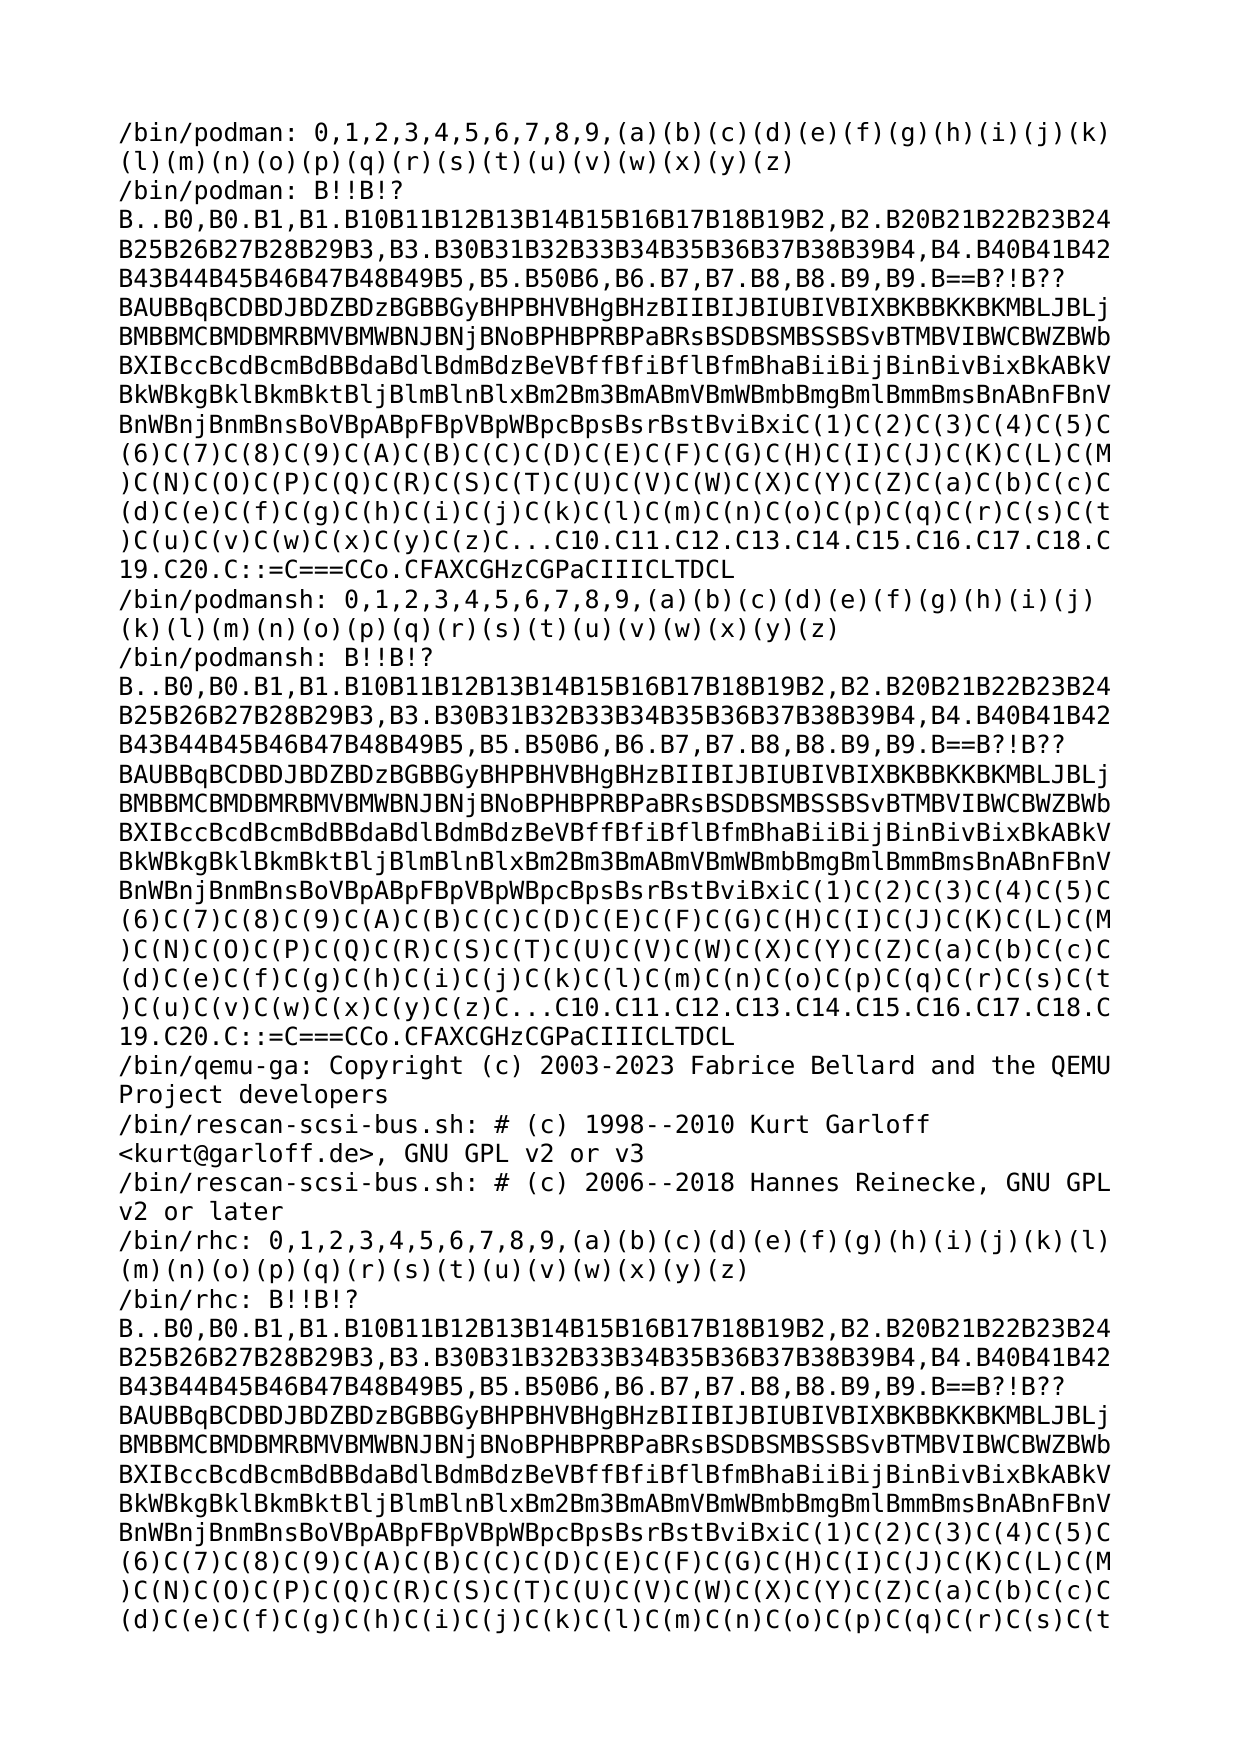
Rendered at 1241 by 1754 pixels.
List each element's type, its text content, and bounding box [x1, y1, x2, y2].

text /bin/podman: 0,1,2,3,4,5,6,7,8,9,(a)(b)(c)(d)(e)(f)(g)(h)(i)(j)(k)(l)(m)(n)(o)(p)(q)(r)(s)(t)(u)(v)(w)(x)(y)(z) /bin/podman: B!!B!?B..B0,B0.B1,B1.B10B11B12B13B14B15B16B17B18B19B2,B2.B20B21B22B23B24B25B26B27B28B29B3,B3.B30B31B32B33B34B35B36B37B38B39B4,B4.B40B41B42B43B44B45B46B47B48B49B5,B5.B50B6,B6.B7,B7.B8,B8.B9,B9.B==B?!B??BAUBBqBCDBDJBDZBDzBGBBGyBHPBHVBHgBHzBIIBIJBIUBIVBIXBKBBKKBKMBLJBLjBMBBMCBMDBMRBMVBMWBNJBNjBNoBPHBPRBPaBRsBSDBSMBSSBSvBTMBVIBWCBWZBWbBXIBccBcdBcmBdBBdaBdlBdmBdzBeVBffBfiBflBfmBhaBiiBijBinBivBixBkABkVBkWBkgBklBkmBktBljBlmBlnBlxBm2Bm3BmABmVBmWBmbBmgBmlBmmBmsBnABnFBnVBnWBnjBnmBnsBoVBpABpFBpVBpWBpcBpsBsrBstBviBxiC(1)C(2)C(3)C(4)C(5)C(6)C(7)C(8)C(9)C(A)C(B)C(C)C(D)C(E)C(F)C(G)C(H)C(I)C(J)C(K)C(L)C(M)C(N)C(O)C(P)C(Q)C(R)C(S)C(T)C(U)C(V)C(W)C(X)C(Y)C(Z)C(a)C(b)C(c)C(d)C(e)C(f)C(g)C(h)C(i)C(j)C(k)C(l)C(m)C(n)C(o)C(p)C(q)C(r)C(s)C(t)C(u)C(v)C(w)C(x)C(y)C(z)C...C10.C11.C12.C13.C14.C15.C16.C17.C18.C19.C20.C::=C===CCo.CFAXCGHzCGPaCIIICLTDCL /bin/podmansh: 0,1,2,3,4,5,6,7,8,9,(a)(b)(c)(d)(e)(f)(g)(h)(i)(j)(k)(l)(m)(n)(o)(p)(q)(r)(s)(t)(u)(v)(w)(x)(y)(z) /bin/podmansh: B!!B!?B..B0,B0.B1,B1.B10B11B12B13B14B15B16B17B18B19B2,B2.B20B21B22B23B24B25B26B27B28B29B3,B3.B30B31B32B33B34B35B36B37B38B39B4,B4.B40B41B42B43B44B45B46B47B48B49B5,B5.B50B6,B6.B7,B7.B8,B8.B9,B9.B==B?!B??BAUBBqBCDBDJBDZBDzBGBBGyBHPBHVBHgBHzBIIBIJBIUBIVBIXBKBBKKBKMBLJBLjBMBBMCBMDBMRBMVBMWBNJBNjBNoBPHBPRBPaBRsBSDBSMBSSBSvBTMBVIBWCBWZBWbBXIBccBcdBcmBdBBdaBdlBdmBdzBeVBffBfiBflBfmBhaBiiBijBinBivBixBkABkVBkWBkgBklBkmBktBljBlmBlnBlxBm2Bm3BmABmVBmWBmbBmgBmlBmmBmsBnABnFBnVBnWBnjBnmBnsBoVBpABpFBpVBpWBpcBpsBsrBstBviBxiC(1)C(2)C(3)C(4)C(5)C(6)C(7)C(8)C(9)C(A)C(B)C(C)C(D)C(E)C(F)C(G)C(H)C(I)C(J)C(K)C(L)C(M)C(N)C(O)C(P)C(Q)C(R)C(S)C(T)C(U)C(V)C(W)C(X)C(Y)C(Z)C(a)C(b)C(c)C(d)C(e)C(f)C(g)C(h)C(i)C(j)C(k)C(l)C(m)C(n)C(o)C(p)C(q)C(r)C(s)C(t)C(u)C(v)C(w)C(x)C(y)C(z)C...C10.C11.C12.C13.C14.C15.C16.C17.C18.C19.C20.C::=C===CCo.CFAXCGHzCGPaCIIICLTDCL /bin/qemu-ga: Copyright (c) 2003-2023 Fabrice Bellard and the QEMU Project developers /bin/rescan-scsi-bus.sh: # (c) 1998--2010 Kurt Garloff <kurt@garloff.de>, GNU GPL v2 or v3 /bin/rescan-scsi-bus.sh: # (c) 2006--2018 Hannes Reinecke, GNU GPL v2 or later /bin/rhc: 0,1,2,3,4,5,6,7,8,9,(a)(b)(c)(d)(e)(f)(g)(h)(i)(j)(k)(l)(m)(n)(o)(p)(q)(r)(s)(t)(u)(v)(w)(x)(y)(z) /bin/rhc: B!!B!?B..B0,B0.B1,B1.B10B11B12B13B14B15B16B17B18B19B2,B2.B20B21B22B23B24B25B26B27B28B29B3,B3.B30B31B32B33B34B35B36B37B38B39B4,B4.B40B41B42B43B44B45B46B47B48B49B5,B5.B50B6,B6.B7,B7.B8,B8.B9,B9.B==B?!B??BAUBBqBCDBDJBDZBDzBGBBGyBHPBHVBHgBHzBIIBIJBIUBIVBIXBKBBKKBKMBLJBLjBMBBMCBMDBMRBMVBMWBNJBNjBNoBPHBPRBPaBRsBSDBSMBSSBSvBTMBVIBWCBWZBWbBXIBccBcdBcmBdBBdaBdlBdmBdzBeVBffBfiBflBfmBhaBiiBijBinBivBixBkABkVBkWBkgBklBkmBktBljBlmBlnBlxBm2Bm3BmABmVBmWBmbBmgBmlBmmBmsBnABnFBnVBnWBnjBnmBnsBoVBpABpFBpVBpWBpcBpsBsrBstBviBxiC(1)C(2)C(3)C(4)C(5)C(6)C(7)C(8)C(9)C(A)C(B)C(C)C(D)C(E)C(F)C(G)C(H)C(I)C(J)C(K)C(L)C(M)C(N)C(O)C(P)C(Q)C(R)C(S)C(T)C(U)C(V)C(W)C(X)C(Y)C(Z)C(a)C(b)C(c)C(d)C(e)C(f)C(g)C(h)C(i)C(j)C(k)C(l)C(m)C(n)C(o)C(p)C(q)C(r)C(s)C(t [118, 118, 1122, 1635]
